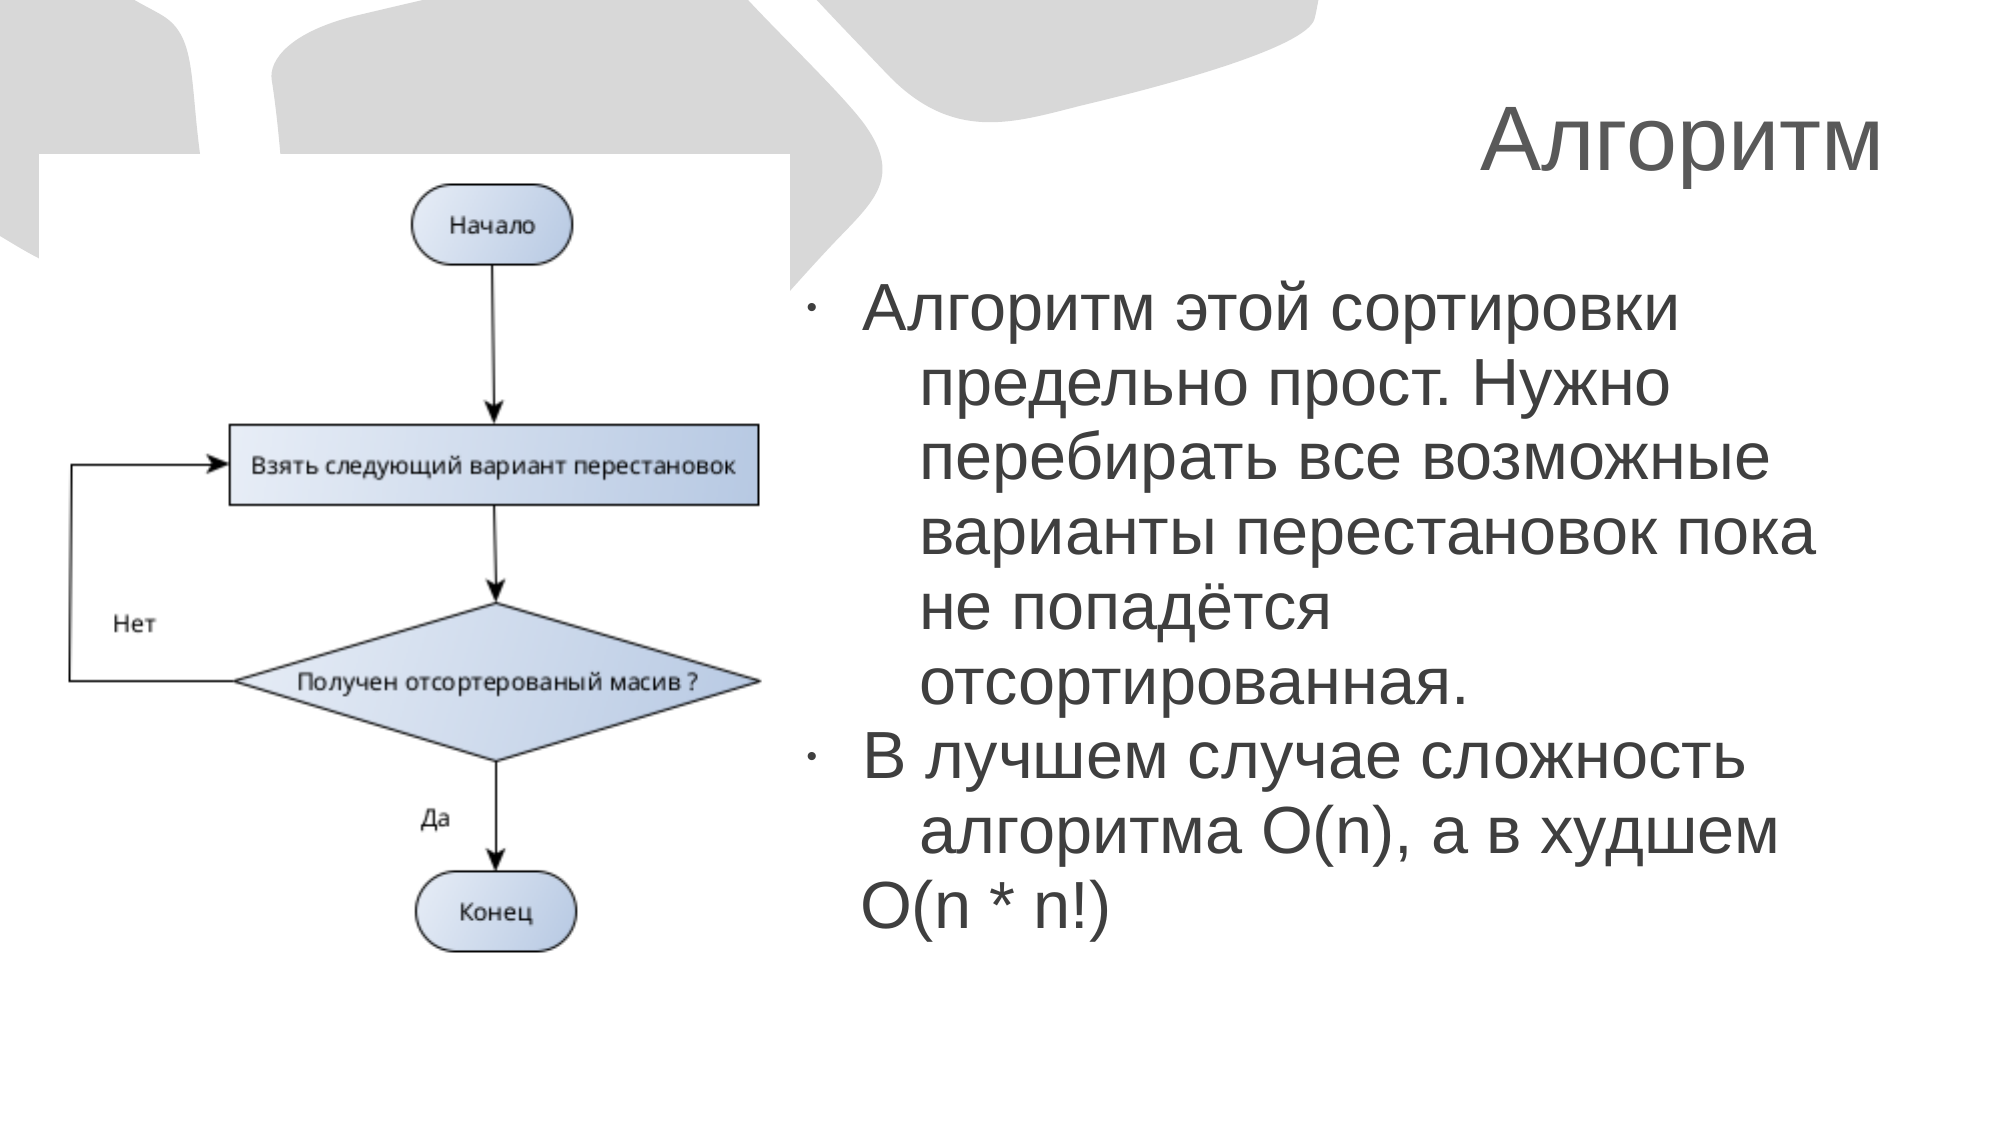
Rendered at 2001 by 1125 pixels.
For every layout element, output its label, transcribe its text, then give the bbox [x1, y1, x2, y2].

title Алгоритм [99, 45, 1900, 233]
list Алгоритм этой сортировки предельно прост. Нужно перебирать все возможные варианты перестановок пока не попадётся отсортированная. В лучшем случае сложность алгоритма O(n), а в худшем O(n * n!) [789, 262, 1900, 1005]
picture [39, 154, 790, 983]
